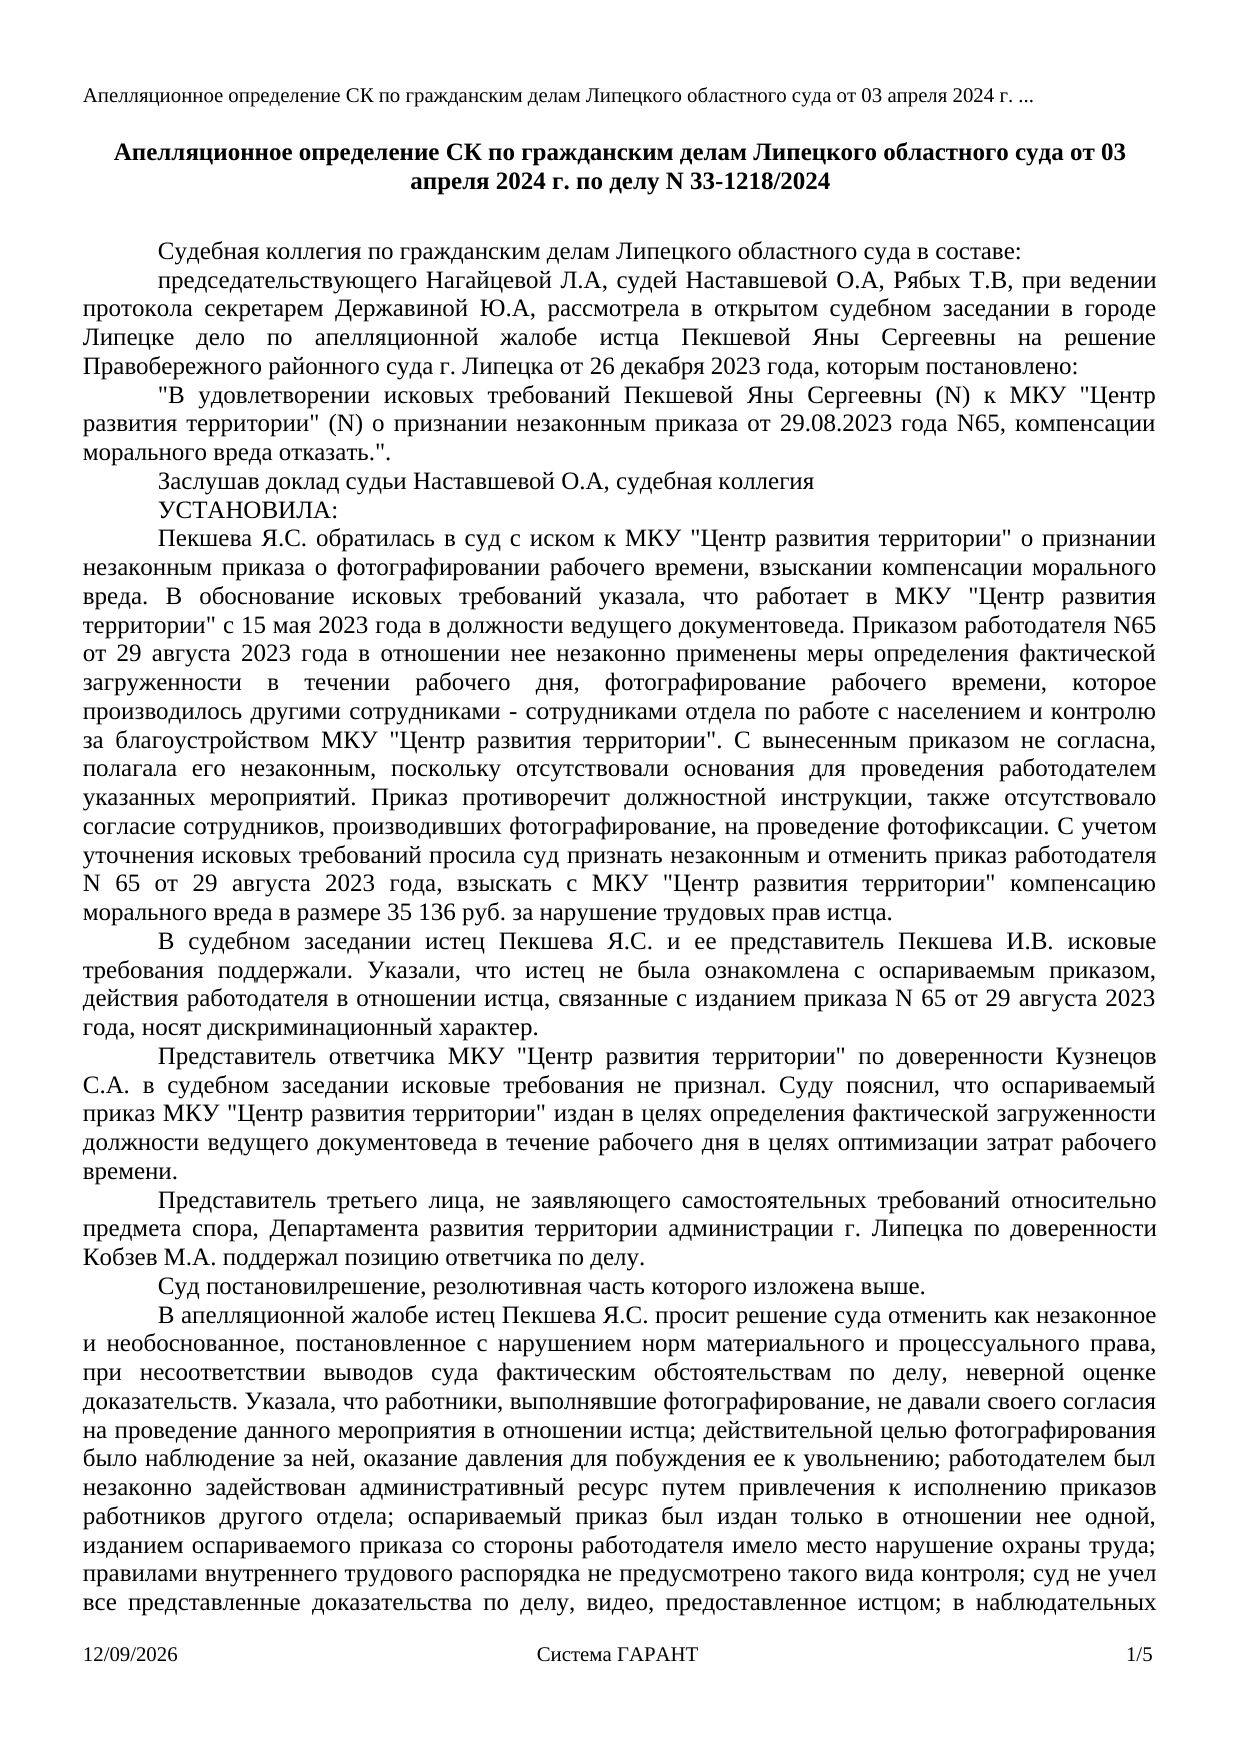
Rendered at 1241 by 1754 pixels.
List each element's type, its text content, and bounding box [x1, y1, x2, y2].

subtitle Апелляционное определение СК по гражданским делам Липецкого областного суда от 03 апреля 2024 г. по делу N 33-1218/2024 [83, 137, 1157, 195]
text Суд постановилрешение, резолютивная часть которого изложена выше. [83, 1271, 1157, 1300]
text Представитель третьего лица, не заявляющего самостоятельных требований относительно предмета спора, Департамента развития территории администрации г. Липецка по доверенности Кобзев М.А. поддержал позицию ответчика по делу. [83, 1185, 1157, 1271]
text председательствующего Нагайцевой Л.А, судей Наставшевой О.А, Рябых Т.В, при ведении протокола секретарем Державиной Ю.А, рассмотрела в открытом судебном заседании в городе Липецке дело по апелляционной жалобе истца Пекшевой Яны Сергеевны на решение Правобережного районного суда г. Липецка от 26 декабря 2023 года, которым постановлено: [83, 265, 1157, 380]
text Пекшева Я.С. обратилась в суд с иском к МКУ "Центр развития территории" о признании незаконным приказа о фотографировании рабочего времени, взыскании компенсации морального вреда. В обоснование исковых требований указала, что работает в МКУ "Центр развития территории" с 15 мая 2023 года в должности ведущего документоведа. Приказом работодателя N65 от 29 августа 2023 года в отношении нее незаконно применены меры определения фактической загруженности в течении рабочего дня, фотографирование рабочего времени, которое производилось другими сотрудниками - сотрудниками отдела по работе с населением и контролю за благоустройством МКУ "Центр развития территории". С вынесенным приказом не согласна, полагала его незаконным, поскольку отсутствовали основания для проведения работодателем указанных мероприятий. Приказ противоречит должностной инструкции, также отсутствовало согласие сотрудников, производивших фотографирование, на проведение фотофиксации. С учетом уточнения исковых требований просила суд признать незаконным и отменить приказ работодателя N 65 от 29 августа 2023 года, взыскать с МКУ "Центр развития территории" компенсацию морального вреда в размере 35 136 руб. за нарушение трудовых прав истца. [83, 523, 1157, 926]
text УСТАНОВИЛА: [83, 495, 1157, 523]
text В апелляционной жалобе истец Пекшева Я.С. просит решение суда отменить как незаконное и необоснованное, постановленное с нарушением норм материального и процессуального права, при несоответствии выводов суда фактическим обстоятельствам по делу, неверной оценке доказательств. Указала, что работники, выполнявшие фотографирование, не давали своего согласия на проведение данного мероприятия в отношении истца; действительной целью фотографирования было наблюдение за ней, оказание давления для побуждения ее к увольнению; работодателем был незаконно задействован административный ресурс путем привлечения к исполнению приказов работников другого отдела; оспариваемый приказ был издан только в отношении нее одной, изданием оспариваемого приказа со стороны работодателя имело место нарушение охраны труда; правилами внутреннего трудового распорядка не предусмотрено такого вида контроля; суд не учел все представленные доказательства по делу, видео, предоставленное истцом; в наблюдательных [83, 1300, 1157, 1616]
text Судебная коллегия по гражданским делам Липецкого областного суда в составе: [83, 236, 1157, 265]
text В судебном заседании истец Пекшева Я.С. и ее представитель Пекшева И.В. исковые требования поддержали. Указали, что истец не была ознакомлена с оспариваемым приказом, действия работодателя в отношении истца, связанные с изданием приказа N 65 от 29 августа 2023 года, носят дискриминационный характер. [83, 926, 1157, 1041]
text "В удовлетворении исковых требований Пекшевой Яны Сергеевны (N) к МКУ "Центр развития территории" (N) о признании незаконным приказа от 29.08.2023 года N65, компенсации морального вреда отказать.". [83, 380, 1157, 466]
text Заслушав доклад судьи Наставшевой О.А, судебная коллегия [83, 466, 1157, 495]
text Представитель ответчика МКУ "Центр развития территории" по доверенности Кузнецов С.А. в судебном заседании исковые требования не признал. Суду пояснил, что оспариваемый приказ МКУ "Центр развития территории" издан в целях определения фактической загруженности должности ведущего документоведа в течение рабочего дня в целях оптимизации затрат рабочего времени. [83, 1041, 1157, 1185]
